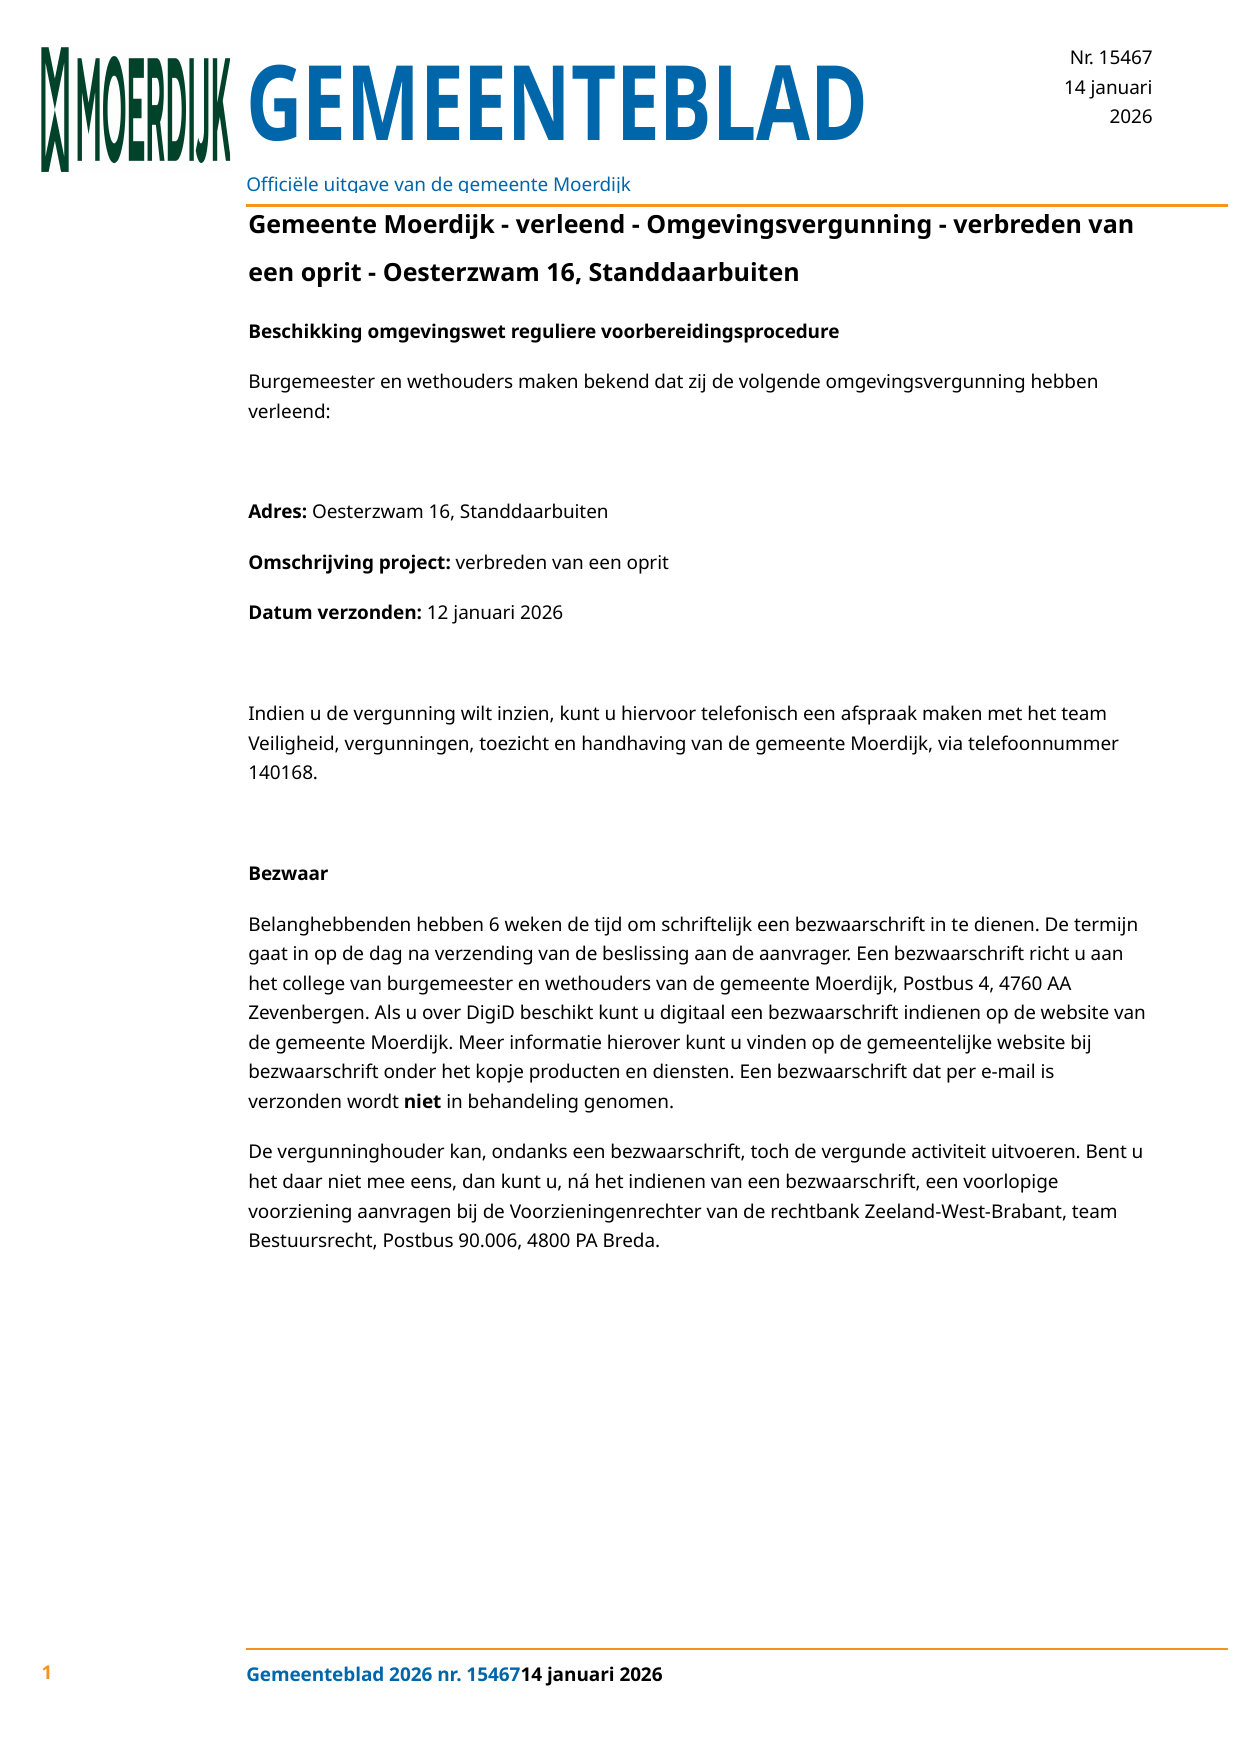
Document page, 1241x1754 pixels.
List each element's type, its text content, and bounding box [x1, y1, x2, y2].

text Bezwaar [248, 860, 1152, 886]
text Belanghebbenden hebben 6 weken de tijd om schriftelijk een bezwaarschrift in te dienen. De termijn gaat in op de dag na verzending van de beslissing aan de aanvrager. Een bezwaarschrift richt u aan het college van burgemeester en wethouders van de gemeente Moerdijk, Postbus 4, 4760 AA Zevenbergen. Als u over DigiD beschikt kunt u digitaal een bezwaarschrift indienen op de website van de gemeente Moerdijk. Meer informatie hierover kunt u vinden op de gemeentelijke website bij bezwaarschrift onder het kopje producten en diensten. Een bezwaarschrift dat per e-mail is verzonden wordt niet in behandeling genomen. [248, 911, 1152, 1114]
text Omschrijving project: verbreden van een oprit [248, 549, 1152, 575]
picture [41, 47, 231, 172]
text Beschikking omgevingswet reguliere voorbereidingsprocedure [248, 318, 1152, 344]
text Adres: Oesterzwam 16, Standdaarbuiten [248, 499, 1152, 524]
text Datum verzonden: 12 januari 2026 [248, 599, 1152, 625]
text De vergunninghouder kan, ondanks een bezwaarschrift, toch de vergunde activiteit uitvoeren. Bent u het daar niet mee eens, dan kunt u, ná het indienen van een bezwaarschrift, een voorlopige voorziening aanvragen bij de Voorzieningenrechter van de rechtbank Zeeland-West-Brabant, team Bestuursrecht, Postbus 90.006, 4800 PA Breda. [248, 1139, 1152, 1253]
text Burgemeester en wethouders maken bekend dat zij de volgende omgevingsvergunning hebben verleend: [248, 368, 1152, 424]
text Indien u de vergunning wilt inzien, kunt u hiervoor telefonisch een afspraak maken met het team Veiligheid, vergunningen, toezicht en handhaving van de gemeente Moerdijk, via telefoonnummer 140168. [248, 700, 1152, 785]
text Gemeente Moerdijk - verleend - Omgevingsvergunning - verbreden van een oprit - Oesterzwam 16, Standdaarbuiten [248, 207, 1152, 288]
